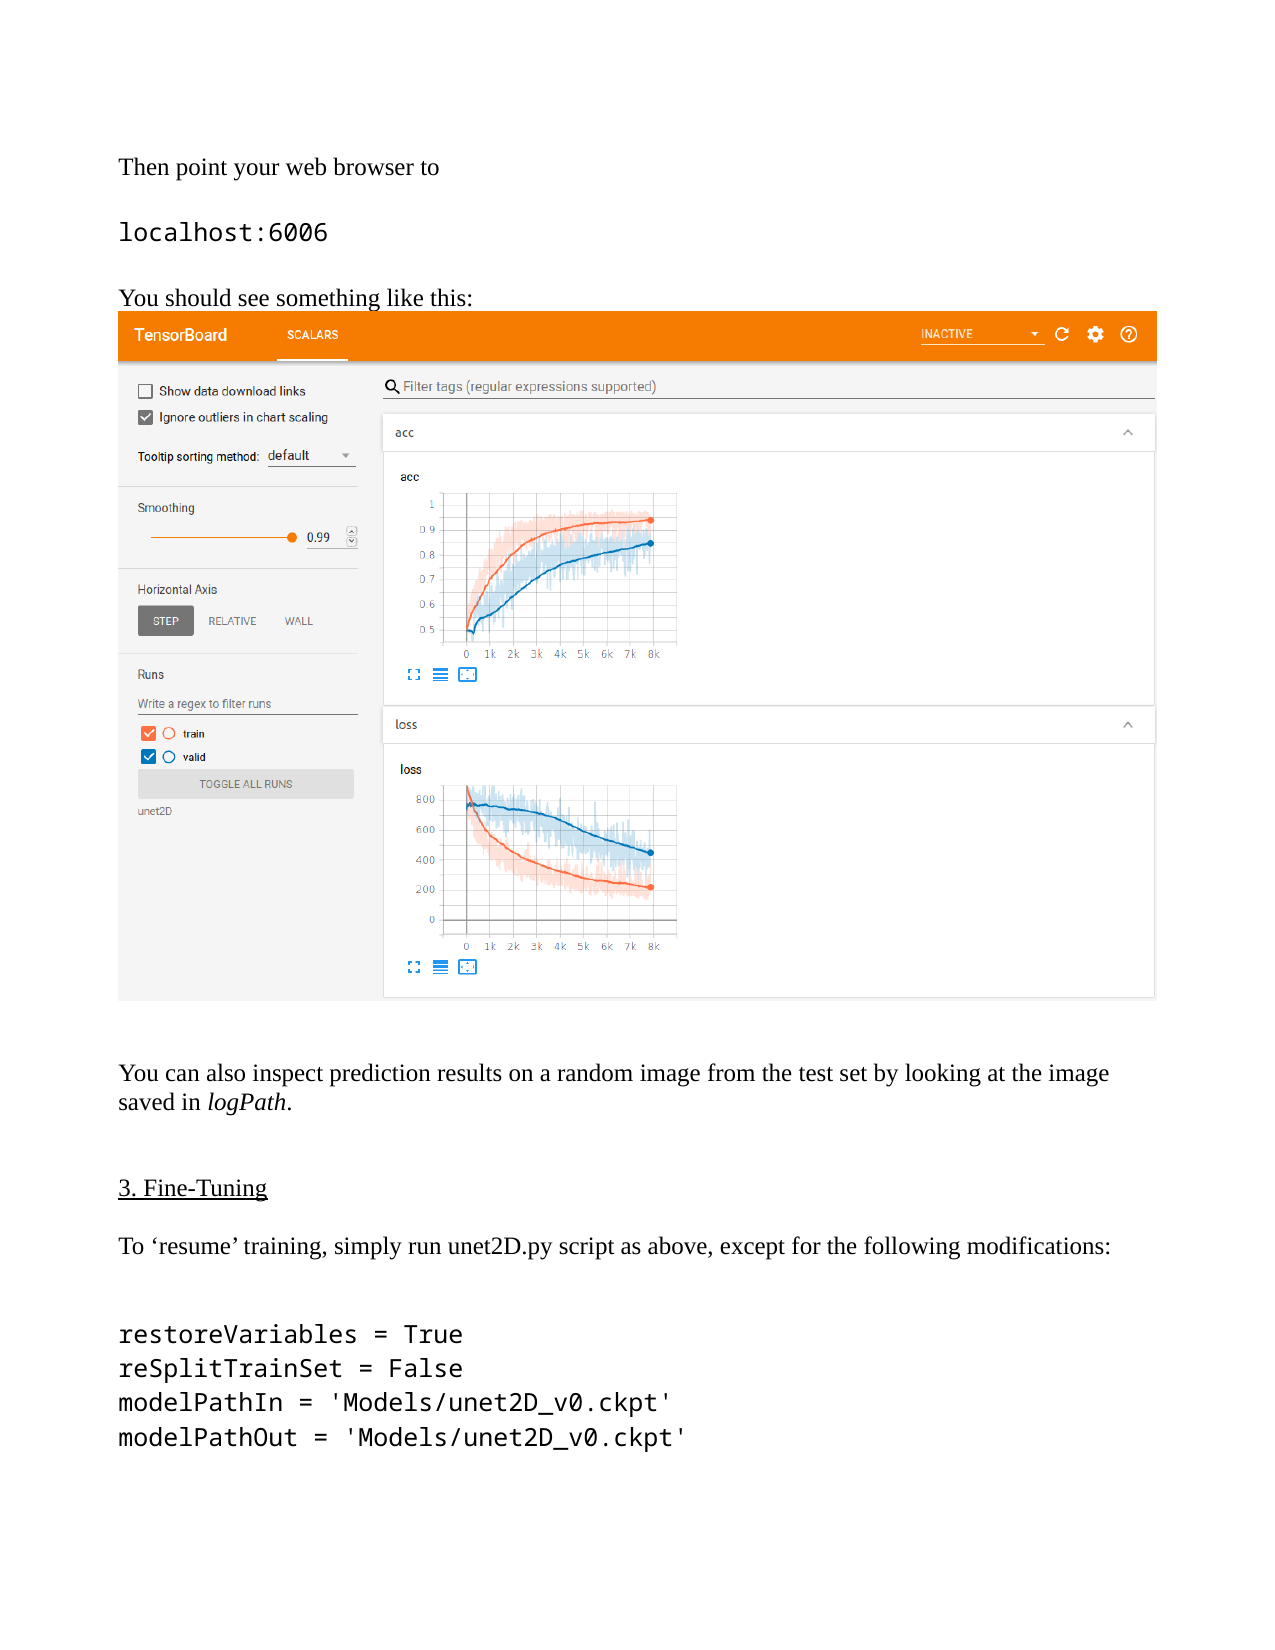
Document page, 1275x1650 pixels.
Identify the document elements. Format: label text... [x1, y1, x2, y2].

text You should see something like this: [118, 283, 1157, 311]
text localhost:6006 [118, 215, 1157, 249]
text You can also inspect prediction results on a random image from the test set by looking at the image saved in logPath. [118, 1058, 1157, 1116]
picture [118, 311, 1157, 1001]
text 3. Fine-Tuning [118, 1173, 1157, 1202]
text To ‘resume’ training, simply run unet2D.py script as above, except for the following modifications: [118, 1231, 1157, 1259]
text reSplitTrainSet = False [118, 1351, 1157, 1385]
text restoreVariables = True [118, 1317, 1157, 1351]
text modelPathIn = 'Models/unet2D_v0.ckpt' [118, 1385, 1157, 1419]
text modelPathOut = 'Models/unet2D_v0.ckpt' [118, 1419, 1157, 1453]
text Then point your web browser to [118, 152, 1157, 181]
